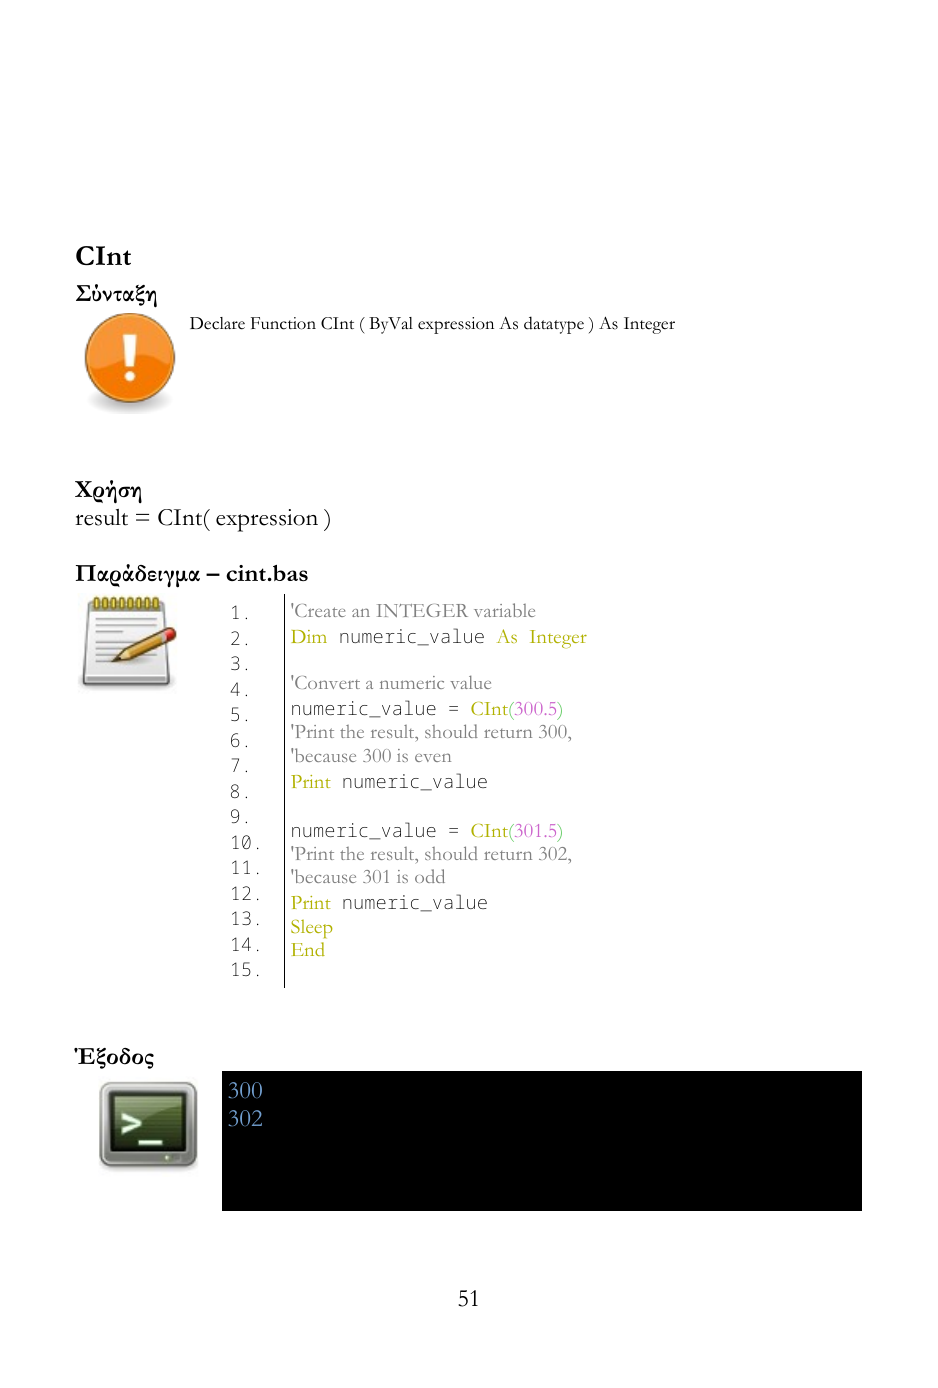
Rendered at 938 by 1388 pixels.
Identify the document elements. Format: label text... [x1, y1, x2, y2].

text Παράδειγμα – cint.bas [75, 560, 862, 588]
text Έξοδος [75, 1043, 862, 1071]
picture [77, 593, 178, 694]
picture [79, 313, 180, 414]
table_header [75, 1071, 222, 1211]
table_header [186, 594, 284, 988]
table_header [75, 308, 183, 447]
text Σύνταξη [75, 280, 862, 308]
table_header [180, 588, 863, 1015]
table_header 'Create an INTEGER variable Dim numeric_value As Integer 'Convert a numeric value numeric_value = CInt(300.5) 'Print the result, should return 300, 'because 300 is even Print numeric_value numeric_value = CInt(301.5) 'Print the result, should return 302, 'because 301 is odd Print numeric_value Sleep End [285, 594, 857, 988]
text Χρήση [75, 476, 862, 504]
subtitle CInt [75, 241, 862, 273]
table_header [75, 588, 180, 1015]
table_header 300 302 [222, 1071, 862, 1211]
picture [98, 1076, 199, 1177]
text result = CInt( expression ) [75, 504, 862, 532]
table_header Declare Function CInt ( ByVal expression As datatype ) As Integer [184, 308, 863, 447]
